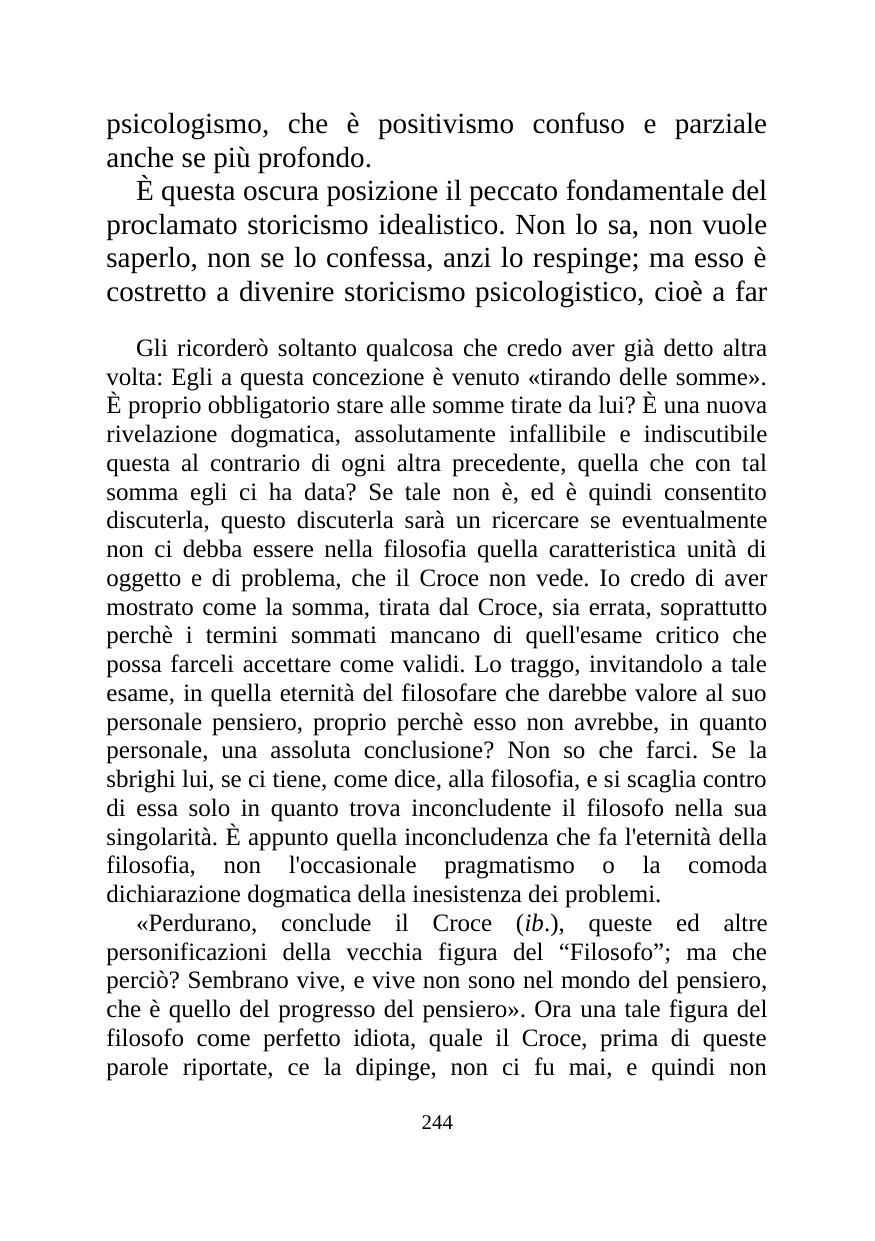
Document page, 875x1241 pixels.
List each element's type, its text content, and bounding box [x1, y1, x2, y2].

text Gli ricorderò soltanto qualcosa che credo aver già detto altra volta: Egli a questa concezione è venuto «tirando delle somme». È proprio obbligatorio stare alle somme tirate da lui? È una nuova rivelazione dogmatica, assolutamente infallibile e indiscutibile questa al contrario di ogni altra precedente, quella che con tal somma egli ci ha data? Se tale non è, ed è quindi consentito discuterla, questo discuterla sarà un ricercare se eventualmente non ci debba essere nella filosofia quella caratteristica unità di oggetto e di problema, che il Croce non vede. Io credo di aver mostrato come la somma, tirata dal Croce, sia errata, soprattutto perchè i termini sommati mancano di quell'esame critico che possa farceli accettare come validi. Lo traggo, invitandolo a tale esame, in quella eternità del filosofare che darebbe valore al suo personale pensiero, proprio perchè esso non avrebbe, in quanto personale, una assoluta conclusione? Non so che farci. Se la sbrighi lui, se ci tiene, come dice, alla filosofia, e si scaglia contro di essa solo in quanto trova inconcludente il filosofo nella sua singolarità. È appunto quella inconcludenza che fa l'eternità della filosofia, non l'occasionale pragmatismo o la comoda dichiarazione dogmatica della inesistenza dei problemi. [106, 333, 768, 908]
text «Perdurano, conclude il Croce (ib.), queste ed altre personificazioni della vecchia figura del “Filosofo”; ma che perciò? Sembrano vive, e vive non sono nel mondo del pensiero, che è quello del progresso del pensiero». Ora una tale figura del filosofo come perfetto idiota, quale il Croce, prima di queste parole riportate, ce la dipinge, non ci fu mai, e quindi non [106, 908, 768, 1080]
text È questa oscura posizione il peccato fondamentale del proclamato storicismo idealistico. Non lo sa, non vuole saperlo, non se lo confessa, anzi lo respinge; ma esso è costretto a divenire storicismo psicologistico, cioè a far [106, 173, 768, 307]
text psicologismo, che è positivismo confuso e parziale anche se più profondo. [106, 106, 768, 173]
